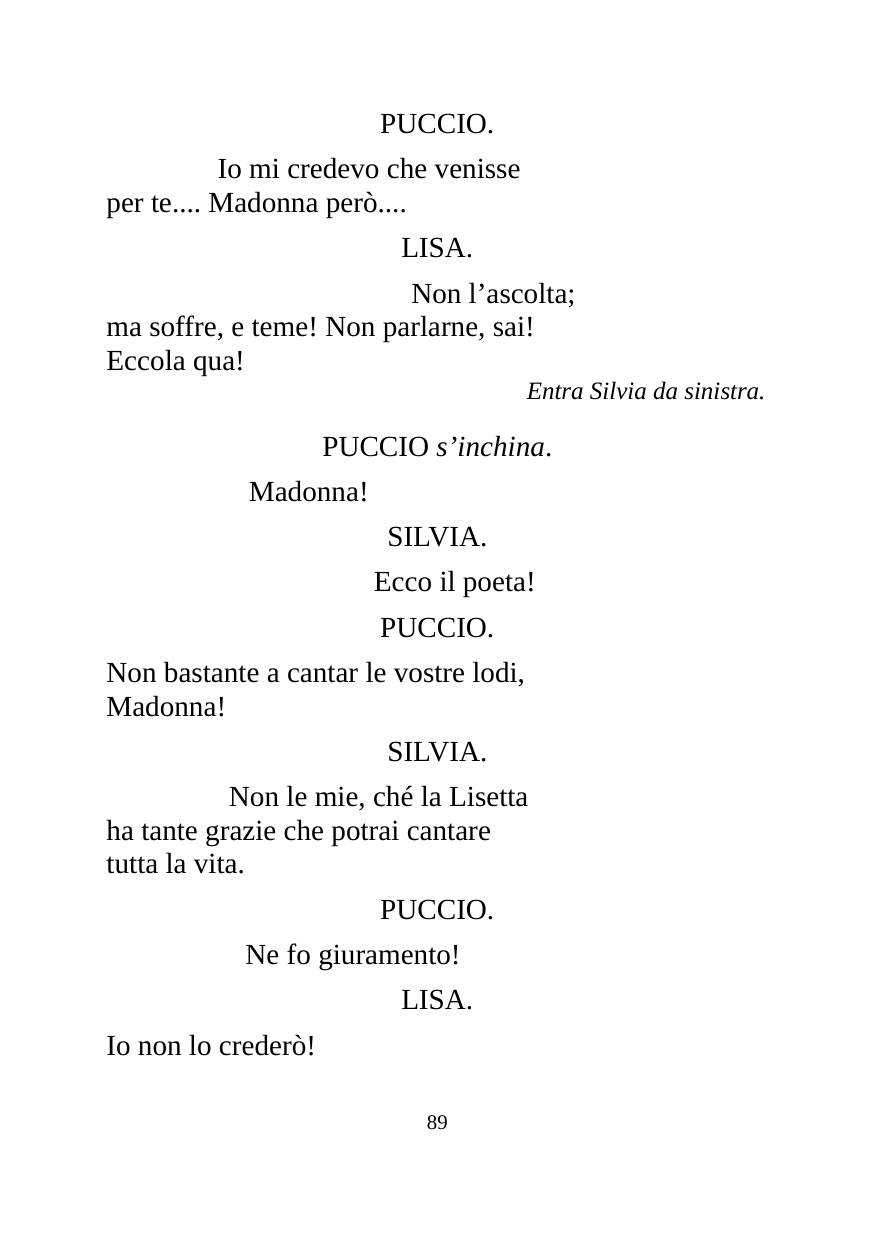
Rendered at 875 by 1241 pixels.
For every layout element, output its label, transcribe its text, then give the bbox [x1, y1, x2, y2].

text LISA. [106, 230, 768, 264]
text LISA. [106, 982, 768, 1016]
text Non l’ascolta; ma soffre, e teme! Non parlarne, sai! Eccola qua! [106, 276, 768, 376]
text Entra Silvia da sinistra. [461, 376, 768, 405]
text Io non lo crederò! [106, 1028, 768, 1061]
text Ne fo giuramento! [106, 937, 768, 971]
text SILVIA. [106, 519, 768, 553]
text Non le mie, ché la Lisetta ha tante grazie che potrai cantare tutta la vita. [106, 779, 768, 880]
text Ecco il poeta! [106, 564, 768, 598]
text PUCCIO s’inchina. [106, 429, 768, 462]
text PUCCIO. [106, 892, 768, 925]
text PUCCIO. [106, 106, 768, 140]
text Io mi credevo che venisse per te.... Madonna però.... [106, 152, 768, 219]
text Non bastante a cantar le vostre lodi, Madonna! [106, 655, 768, 722]
text Madonna! [106, 474, 768, 507]
text PUCCIO. [106, 610, 768, 643]
text SILVIA. [106, 734, 768, 768]
